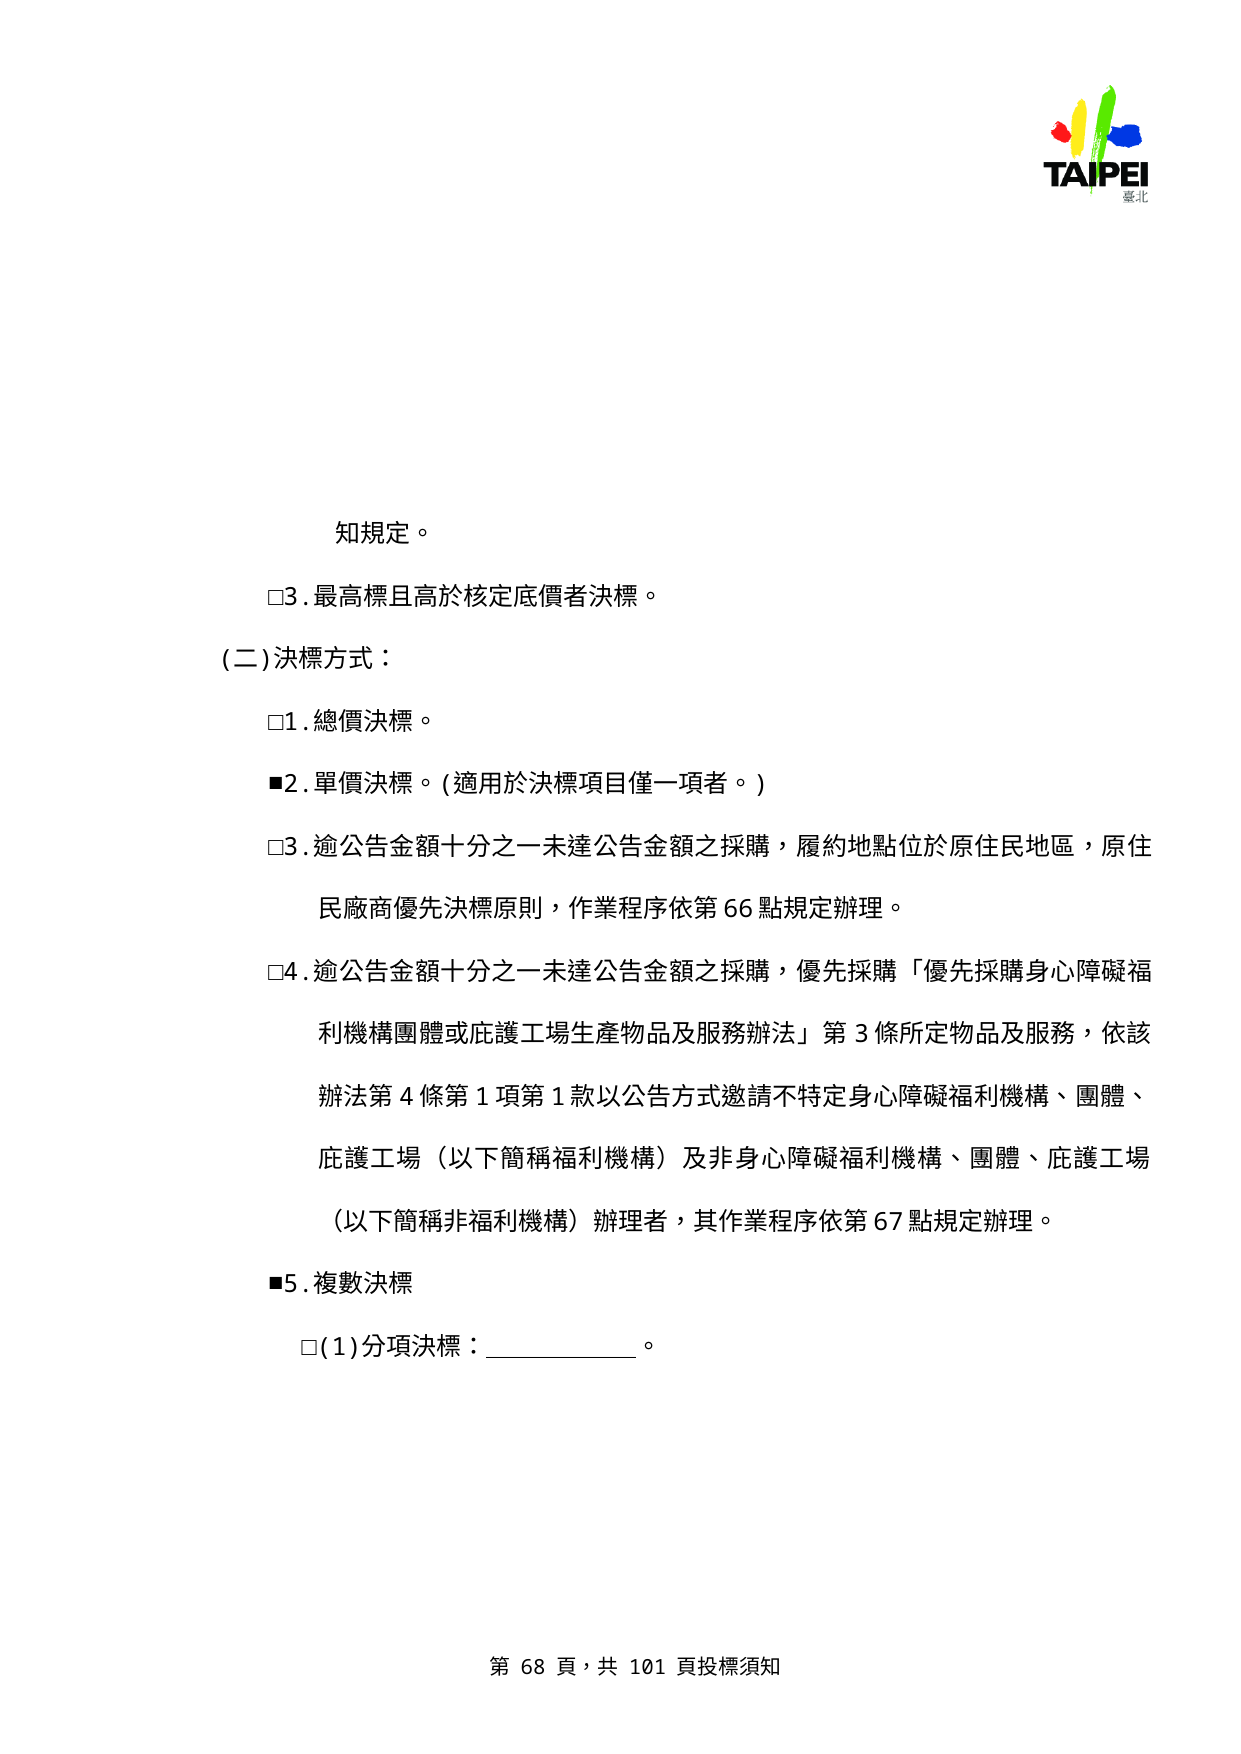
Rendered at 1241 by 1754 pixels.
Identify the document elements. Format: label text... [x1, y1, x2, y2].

text □1.總價決標。 [268, 678, 1152, 740]
text □3.逾公告金額十分之一未達公告金額之採購，履約地點位於原住民地區，原住民廠商優先決標原則，作業程序依第66點規定辦理。 [268, 803, 1152, 928]
text □(1)分項決標：＿＿＿＿＿＿。 [301, 1303, 1152, 1365]
text (二)決標方式： [218, 615, 1152, 678]
text ■2.單價決標。(適用於決標項目僅一項者。) [268, 740, 1152, 803]
text 知規定。 [301, 490, 1152, 553]
text □4.逾公告金額十分之一未達公告金額之採購，優先採購「優先採購身心障礙福利機構團體或庇護工場生產物品及服務辦法」第3條所定物品及服務，依該辦法第4條第1項第1款以公告方式邀請不特定身心障礙福利機構、團體、庇護工場（以下簡稱福利機構）及非身心障礙福利機構、團體、庇護工場（以下簡稱非福利機構）辦理者，其作業程序依第67點規定辦理。 [268, 928, 1152, 1240]
text ■5.複數決標 [268, 1240, 1152, 1303]
text □3.最高標且高於核定底價者決標。 [268, 553, 1152, 615]
